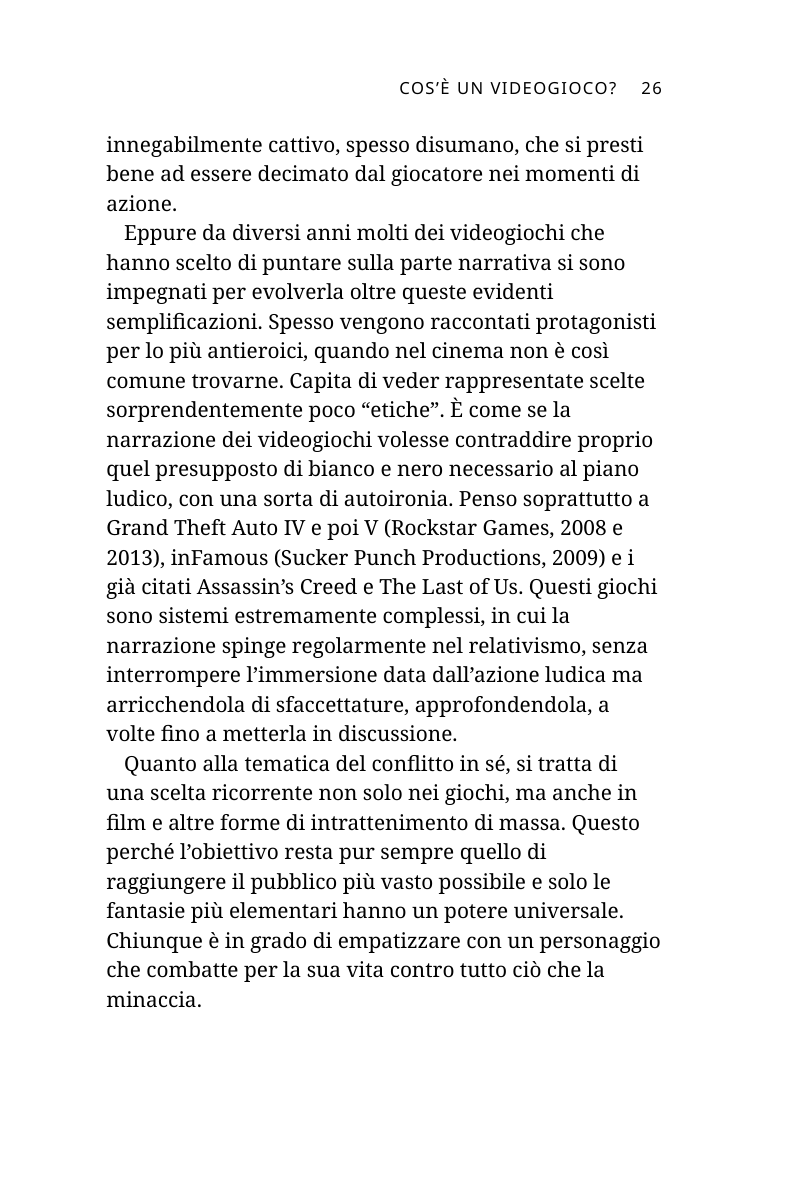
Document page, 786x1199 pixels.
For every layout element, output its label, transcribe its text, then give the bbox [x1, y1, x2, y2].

text innegabilmente cattivo, spesso disumano, che si presti bene ad essere decimato dal giocatore nei momenti di azione. [106, 129, 661, 217]
text Quanto alla tematica del conflitto in sé, si tratta di una scelta ricorrente non solo nei giochi, ma anche in film e altre forme di intrattenimento di massa. Questo perché l’obiettivo resta pur sempre quello di raggiungere il pubblico più vasto possibile e solo le fantasie più elementari hanno un potere universale. Chiunque è in grado di empatizzare con un personaggio che combatte per la sua vita contro tutto ciò che la minaccia. [106, 748, 661, 1013]
text Eppure da diversi anni molti dei videogiochi che hanno scelto di puntare sulla parte narrativa si sono impegnati per evolverla oltre queste evidenti semplificazioni. Spesso vengono raccontati protagonisti per lo più antieroici, quando nel cinema non è così comune trovarne. Capita di veder rappresentate scelte sorprendentemente poco “etiche”. È come se la narrazione dei videogiochi volesse contraddire proprio quel presupposto di bianco e nero necessario al piano ludico, con una sorta di autoironia. Penso soprattutto a Grand Theft Auto IV e poi V (Rockstar Games, 2008 e 2013), inFamous (Sucker Punch Productions, 2009) e i già citati Assassin’s Creed e The Last of Us. Questi giochi sono sistemi estremamente complessi, in cui la narrazione spinge regolarmente nel relativismo, senza interrompere l’immersione data dall’azione ludica ma arricchendola di sfaccettature, approfondendola, a volte fino a metterla in discussione. [106, 217, 661, 748]
